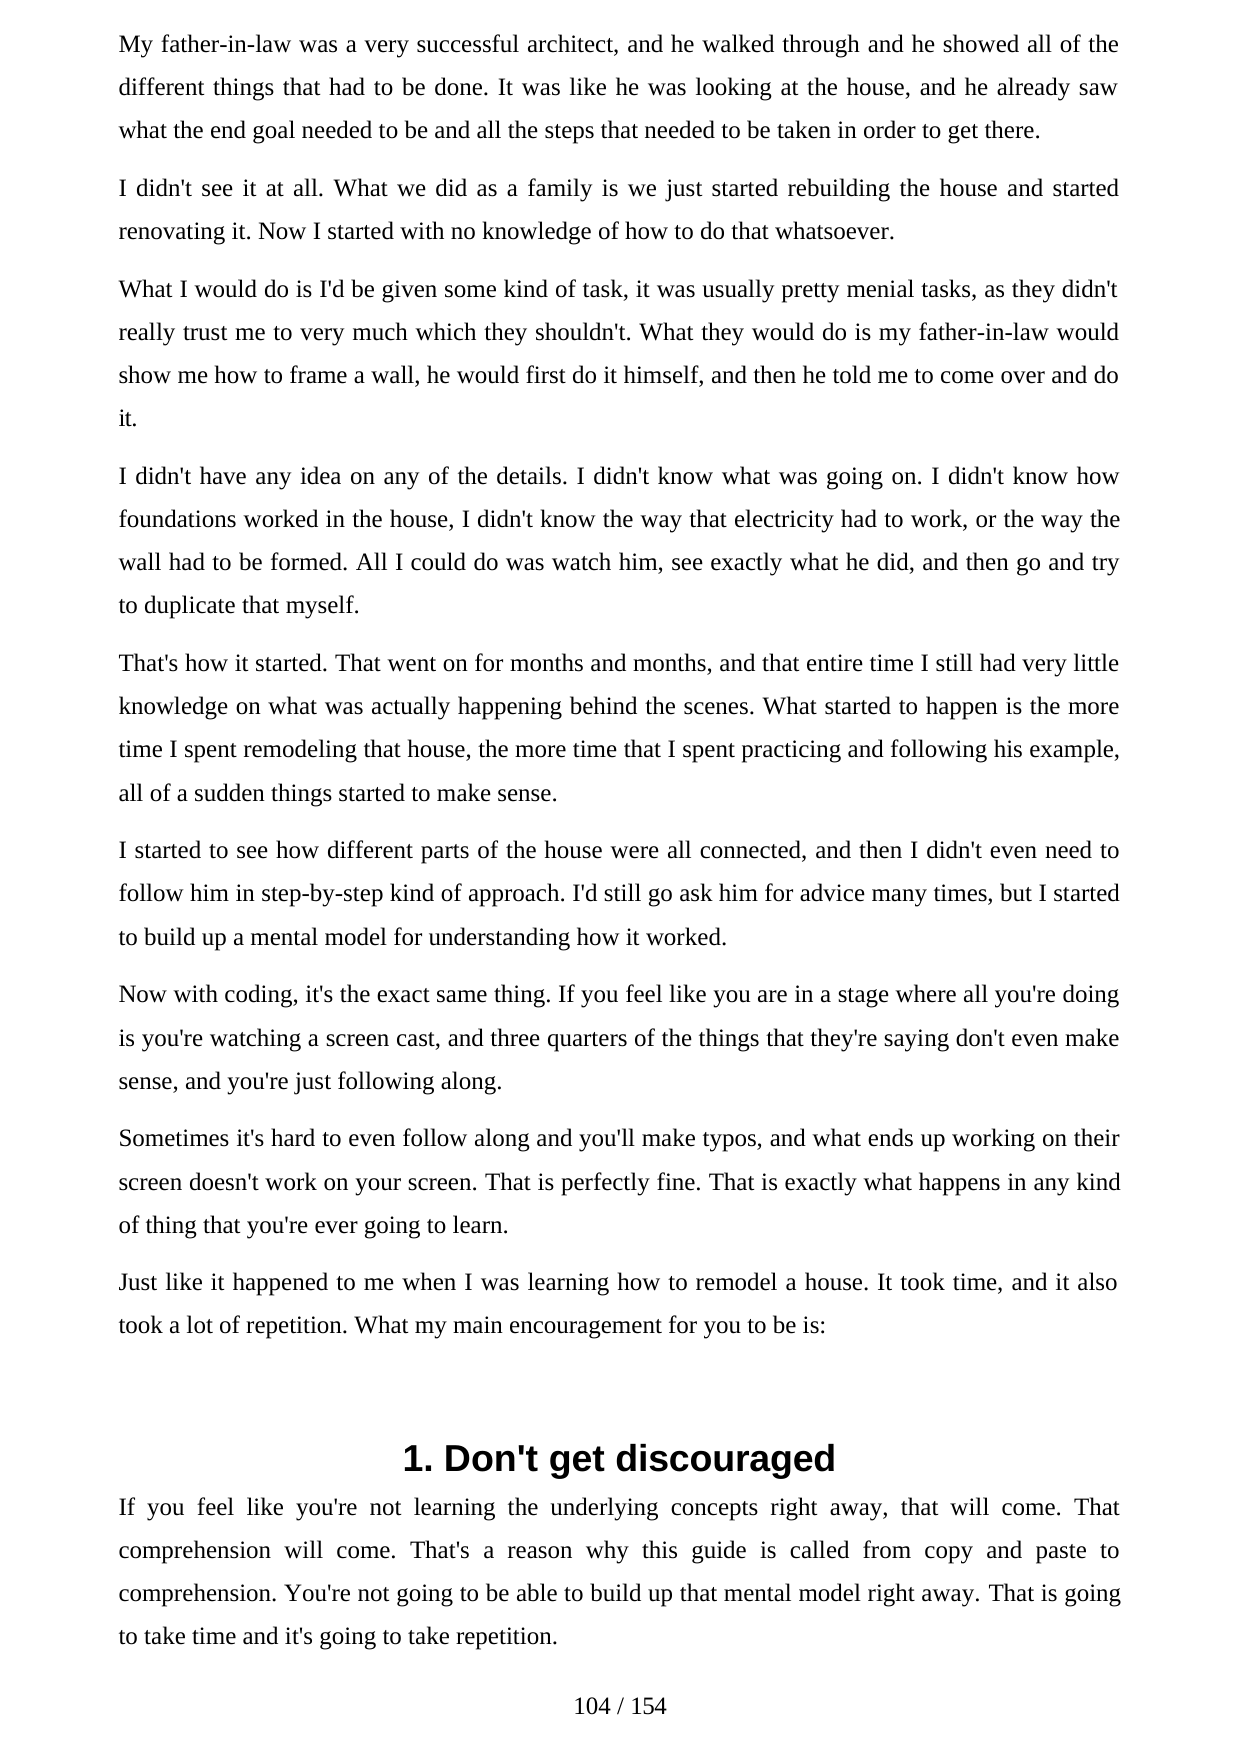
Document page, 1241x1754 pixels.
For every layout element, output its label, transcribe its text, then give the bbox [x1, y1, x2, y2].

text If you feel like you're not learning the underlying concepts right away, that will come. That comprehension will come. That's a reason why this guide is called from copy and paste to comprehension. You're not going to be able to build up that mental model right away. That is going to take time and it's going to take repetition. [118, 1492, 1121, 1650]
subtitle Don't get discouraged [402, 1436, 1211, 1479]
text I didn't see it at all. What we did as a family is we just started rebuilding the house and started renovating it. Now I started with no knowledge of how to do that whatsoever. [118, 173, 1121, 245]
text I started to see how different parts of the house were all connected, and then I didn't even need to follow him in step-by-step kind of approach. I'd still go ask him for advice many times, but I started to build up a mental model for understanding how it worked. [118, 835, 1121, 950]
text My father-in-law was a very successful architect, and he walked through and he showed all of the different things that had to be done. It was like he was looking at the house, and he already saw what the end goal needed to be and all the steps that needed to be taken in order to get there. [118, 29, 1120, 144]
text Just like it happened to me when I was learning how to remodel a house. It took time, and it also took a lot of repetition. What my main encouragement for you to be is: [118, 1267, 1120, 1339]
text That's how it started. That went on for months and months, and that entire time I still had very little knowledge on what was actually happening behind the scenes. What started to happen is the more time I spent remodeling that house, the more time that I spent practicing and following his example, all of a sudden things started to make sense. [118, 648, 1121, 806]
text I didn't have any idea on any of the details. I didn't know what was going on. I didn't know how foundations worked in the house, I didn't know the way that electricity had to work, or the way the wall had to be formed. All I could do was watch him, see exactly what he did, and then go and try to duplicate that myself. [118, 461, 1121, 619]
text Now with coding, it's the exact same thing. If you feel like you are in a stage where all you're doing is you're watching a screen cast, and three quarters of the things that they're saying don't even make sense, and you're just following along. [118, 979, 1121, 1094]
text What I would do is I'd be given some kind of task, it was usually pretty menial tasks, as they didn't really trust me to very much which they shouldn't. What they would do is my father-in-law would show me how to frame a wall, he would first do it himself, and then he told me to come over and do it. [118, 274, 1120, 432]
text Sometimes it's hard to even follow along and you'll make typos, and what ends up working on their screen doesn't work on your screen. That is perfectly fine. That is exactly what happens in any kind of thing that you're ever going to learn. [118, 1123, 1121, 1238]
